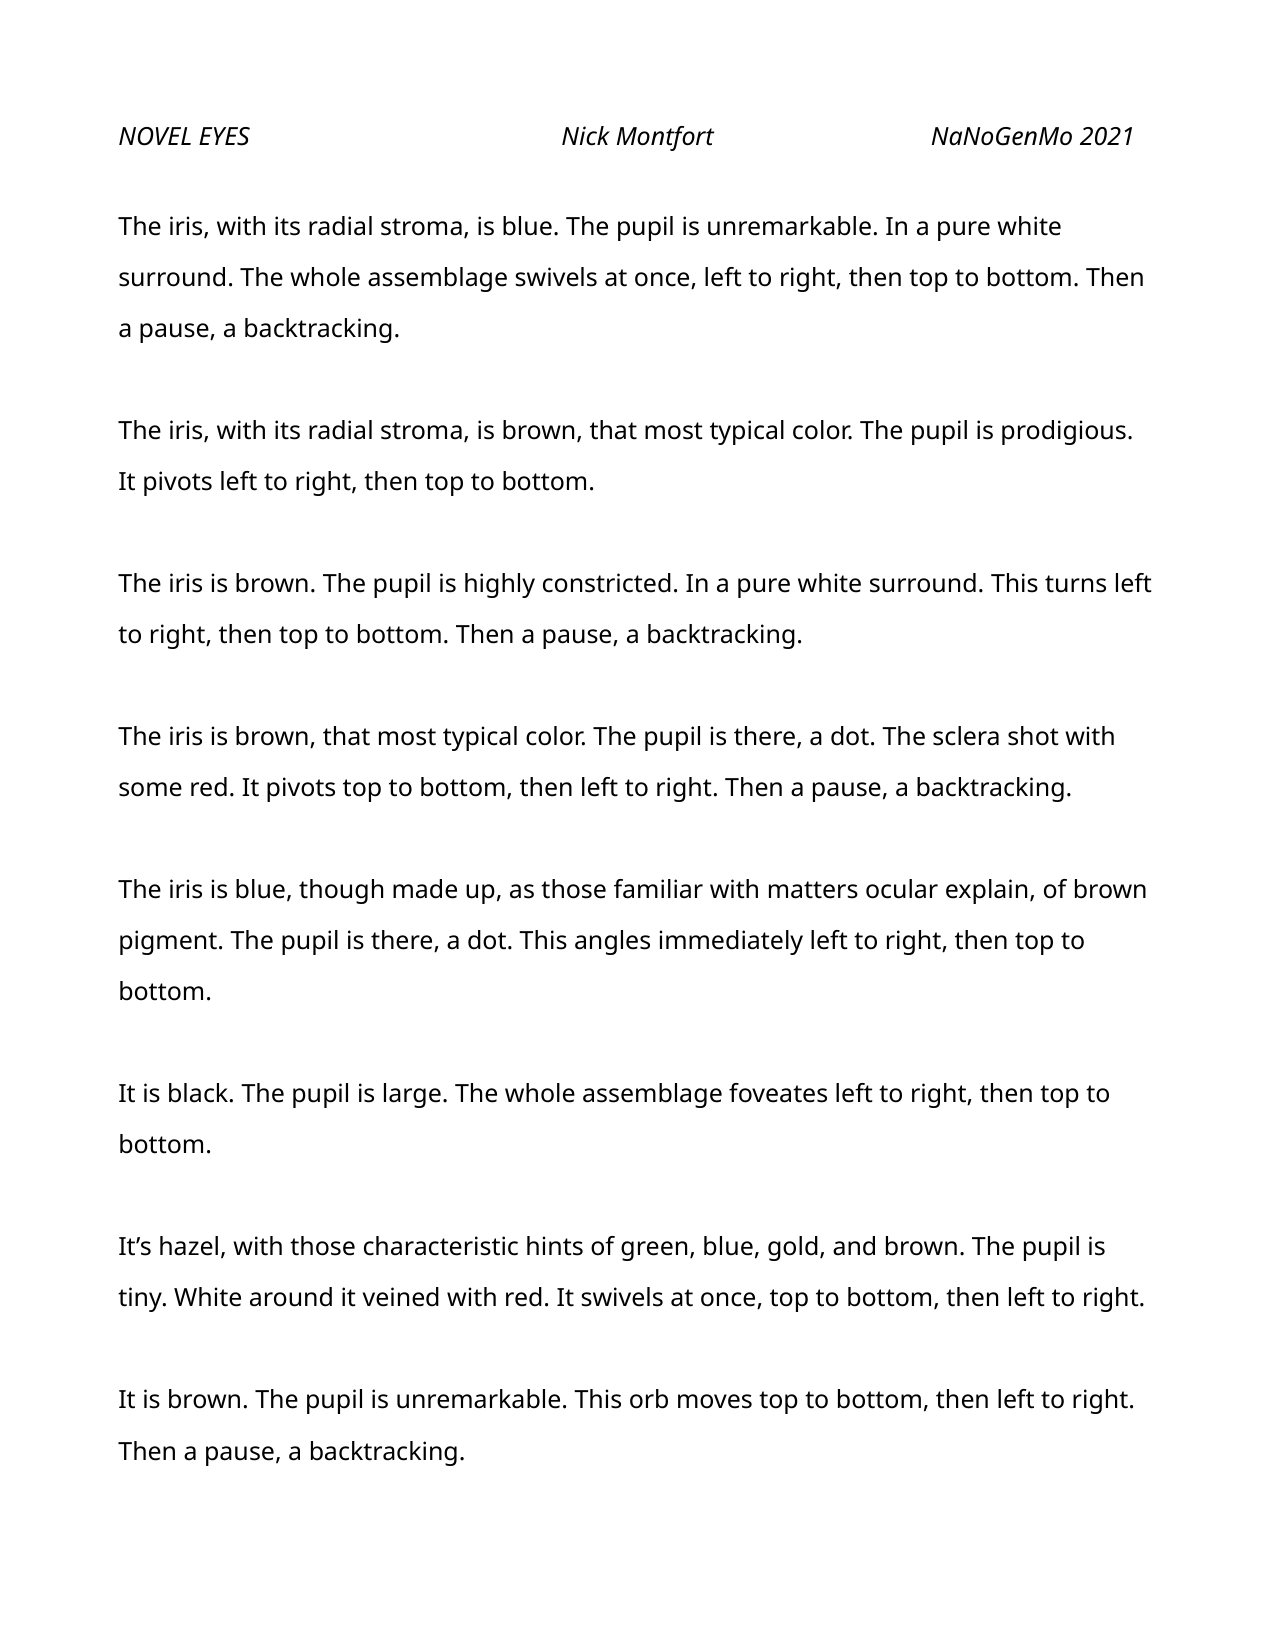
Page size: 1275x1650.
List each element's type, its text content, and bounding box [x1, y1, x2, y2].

text The iris is blue, though made up, as those familiar with matters ocular explain, of brown pigment. The pupil is there, a dot. This angles immediately left to right, then top to bottom. [118, 872, 1157, 1008]
text The iris, with its radial stroma, is brown, that most typical color. The pupil is prodigious. It pivots left to right, then top to bottom. [118, 412, 1157, 497]
text It’s hazel, with those characteristic hints of green, blue, gold, and brown. The pupil is tiny. White around it veined with red. It swivels at once, top to bottom, then left to right. [118, 1229, 1157, 1314]
text The iris, with its radial stroma, is blue. The pupil is unremarkable. In a pure white surround. The whole assemblage swivels at once, left to right, then top to bottom. Then a pause, a backtracking. [118, 208, 1157, 344]
text It is black. The pupil is large. The whole assemblage foveates left to right, then top to bottom. [118, 1076, 1157, 1161]
text The iris is brown. The pupil is highly constricted. In a pure white surround. This turns left to right, then top to bottom. Then a pause, a backtracking. [118, 565, 1157, 651]
text The iris is brown, that most typical color. The pupil is there, a dot. The sclera shot with some red. It pivots top to bottom, then left to right. Then a pause, a backtracking. [118, 718, 1157, 804]
text It is brown. The pupil is unremarkable. This orb moves top to bottom, then left to right. Then a pause, a backtracking. [118, 1382, 1157, 1467]
